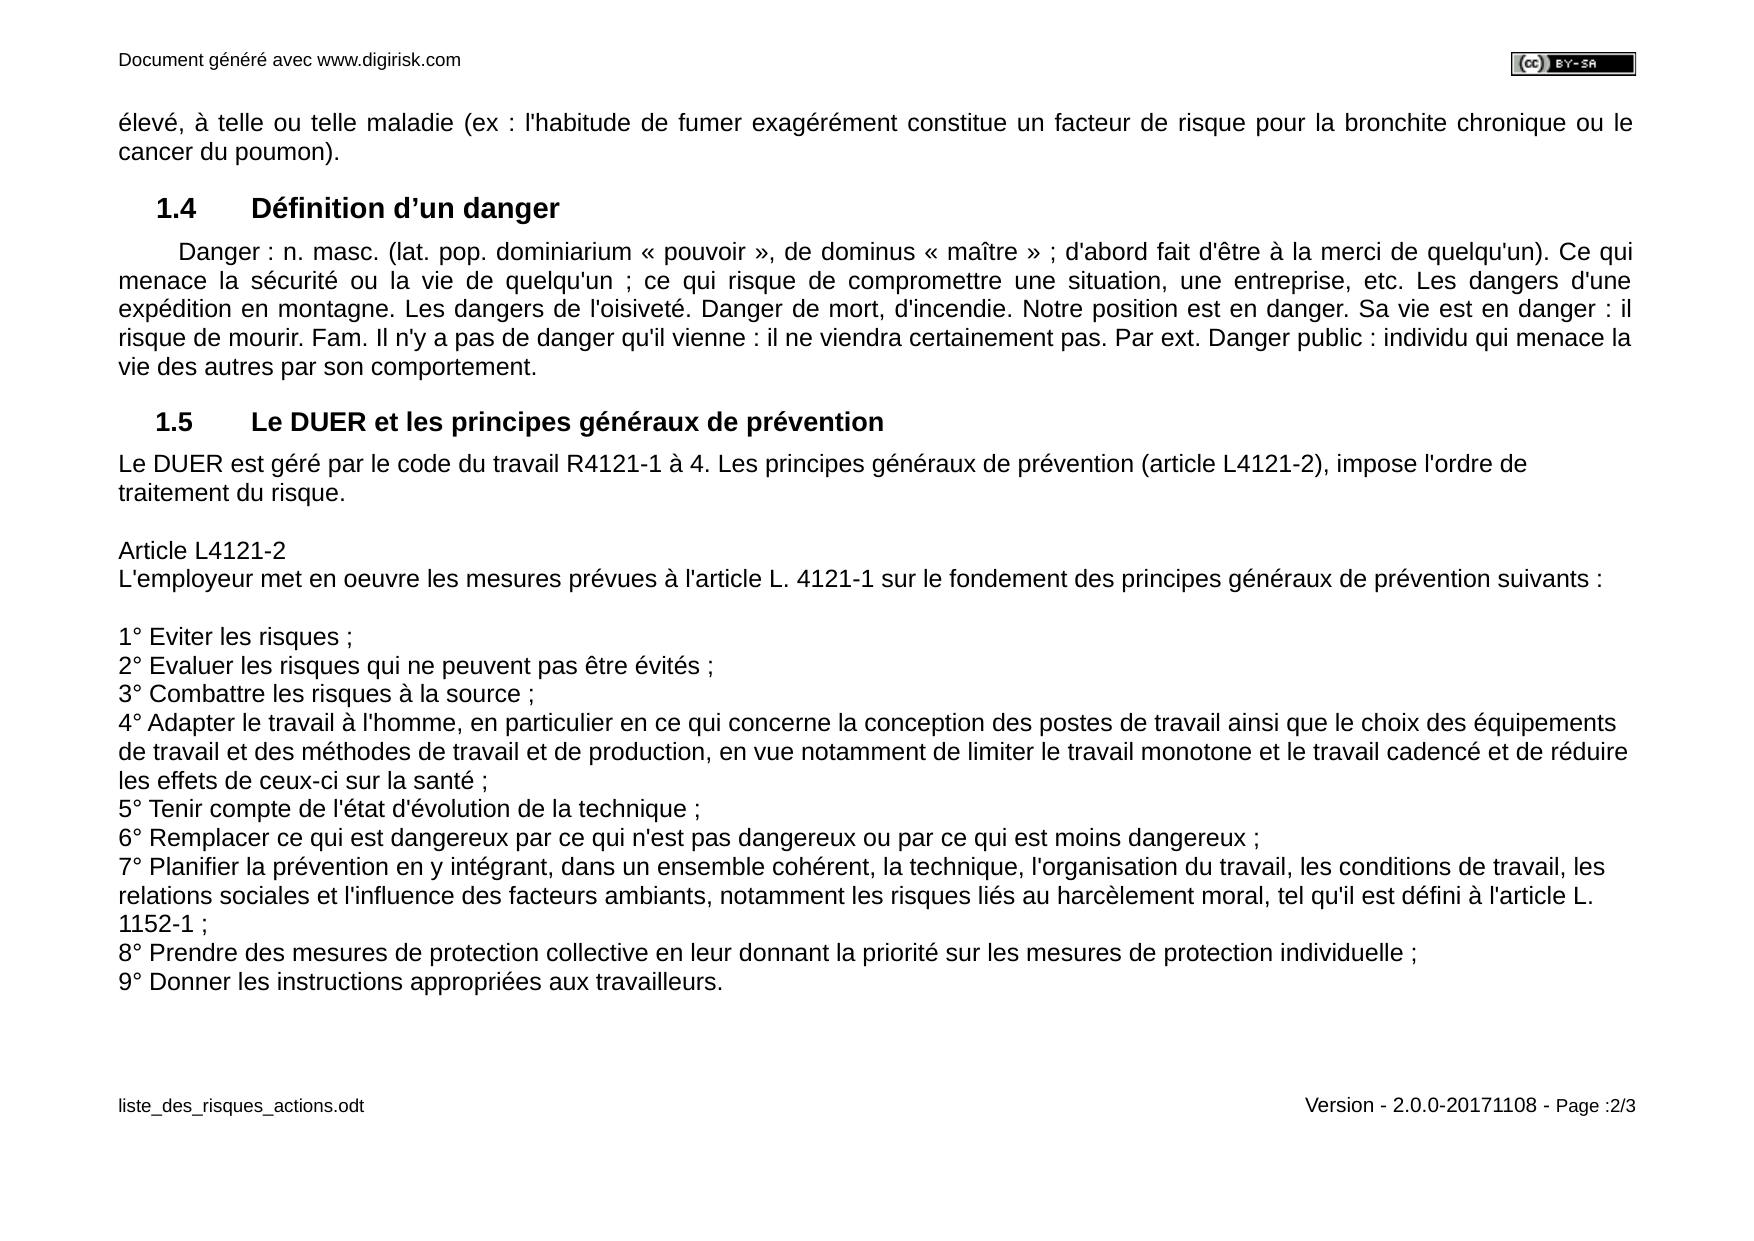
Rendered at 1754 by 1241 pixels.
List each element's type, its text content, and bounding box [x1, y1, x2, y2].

text 9° Donner les instructions appropriées aux travailleurs. [118, 967, 1636, 996]
picture [1511, 52, 1637, 76]
text Le DUER est géré par le code du travail R4121-1 à 4. Les principes généraux de prévention (article L4121-2), impose l'ordre de traitement du risque. [118, 449, 1636, 507]
text 4° Adapter le travail à l'homme, en particulier en ce qui concerne la conception des postes de travail ainsi que le choix des équipements de travail et des méthodes de travail et de production, en vue notamment de limiter le travail monotone et le travail cadencé et de réduire les effets de ceux-ci sur la santé ; [118, 708, 1636, 794]
text Article L4121-2 [118, 536, 1636, 564]
text 6° Remplacer ce qui est dangereux par ce qui n'est pas dangereux ou par ce qui est moins dangereux ; [118, 823, 1636, 852]
text L'employeur met en oeuvre les mesures prévues à l'article L. 4121-1 sur le fondement des principes généraux de prévention suivants : [118, 564, 1636, 593]
text 5° Tenir compte de l'état d'évolution de la technique ; [118, 794, 1636, 823]
text Danger : n. masc. (lat. pop. dominiarium « pouvoir », de dominus « maître » ; d'abord fait d'être à la merci de quelqu'un). Ce qui menace la sécurité ou la vie de quelqu'un ; ce qui risque de compromettre une situation, une entreprise, etc. Les dangers d'une expédition en montagne. Les dangers de l'oisiveté. Danger de mort, d'incendie. Notre position est en danger. Sa vie est en danger : il risque de mourir. Fam. Il n'y a pas de danger qu'il vienne : il ne viendra certainement pas. Par ext. Danger public : individu qui menace la vie des autres par son comportement. [118, 237, 1636, 381]
subtitle Définition d’un danger [148, 191, 1636, 224]
text élevé, à telle ou telle maladie (ex : l'habitude de fumer exagérément constitue un facteur de risque pour la bronchite chronique ou le cancer du poumon). [118, 108, 1636, 166]
text 2° Evaluer les risques qui ne peuvent pas être évités ; [118, 651, 1636, 679]
text 8° Prendre des mesures de protection collective en leur donnant la priorité sur les mesures de protection individuelle ; [118, 938, 1636, 967]
subtitle Le DUER et les principes généraux de prévention [148, 406, 1636, 437]
text 7° Planifier la prévention en y intégrant, dans un ensemble cohérent, la technique, l'organisation du travail, les conditions de travail, les relations sociales et l'influence des facteurs ambiants, notamment les risques liés au harcèlement moral, tel qu'il est défini à l'article L. 1152-1 ; [118, 852, 1636, 938]
text 1° Eviter les risques ; [118, 622, 1636, 651]
text 3° Combattre les risques à la source ; [118, 679, 1636, 708]
